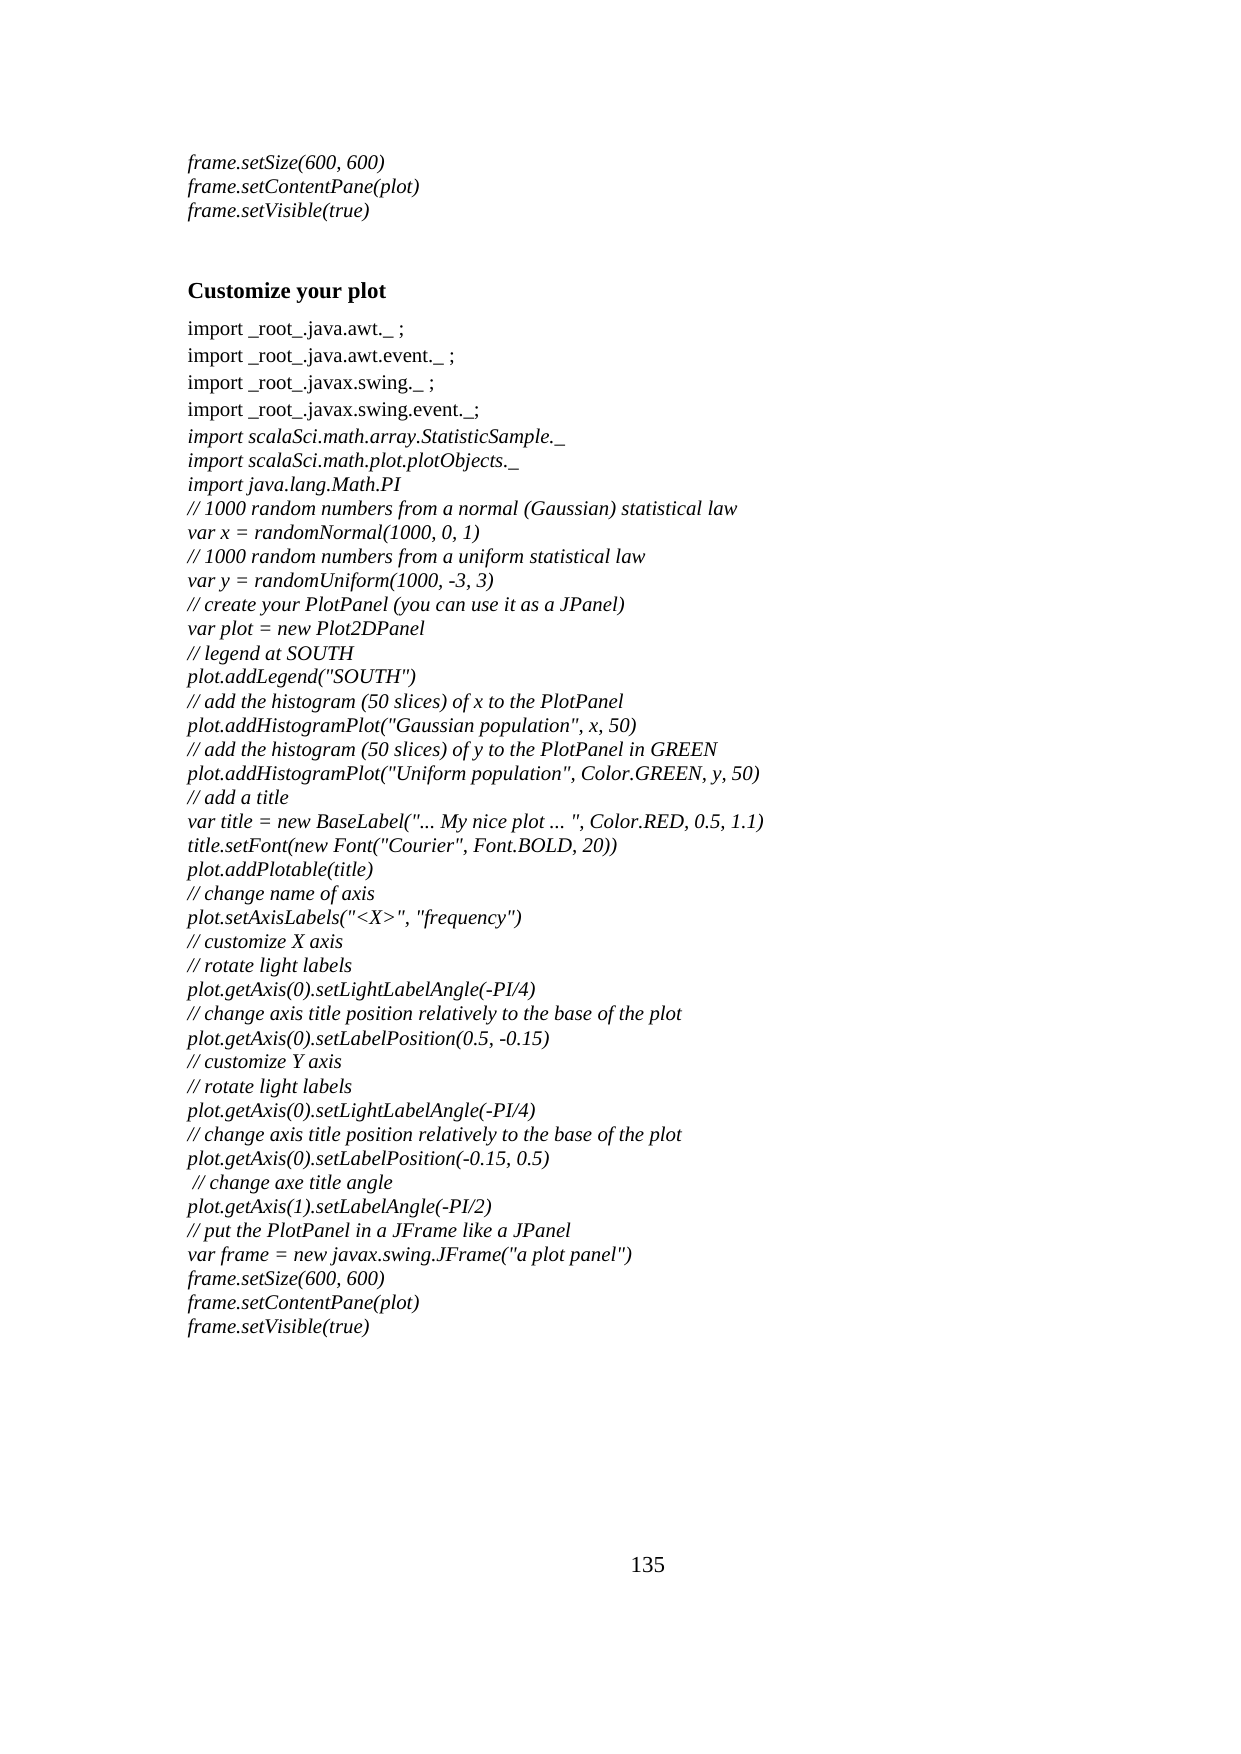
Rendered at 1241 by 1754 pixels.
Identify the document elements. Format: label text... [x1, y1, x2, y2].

text frame.setVisible(true) [187, 198, 1108, 222]
text // add the histogram (50 slices) of y to the PlotPanel in GREEN [187, 737, 1108, 761]
text title.setFont(new Font("Courier", Font.BOLD, 20)) [187, 833, 1108, 857]
text // 1000 random numbers from a uniform statistical law [187, 544, 1108, 568]
text frame.setVisible(true) [187, 1314, 1108, 1338]
text import scalaSci.math.plot.plotObjects._ [187, 448, 1108, 472]
text frame.setSize(600, 600) [187, 150, 1108, 174]
text import _root_.java.awt._ ; [187, 316, 1108, 339]
text plot.getAxis(0).setLightLabelAngle(-PI/4) [187, 1098, 1108, 1122]
text plot.getAxis(0).setLabelPosition(0.5, -0.15) [187, 1025, 1108, 1049]
text frame.setSize(600, 600) [187, 1266, 1108, 1290]
text import _root_.javax.swing._ ; [187, 370, 1108, 394]
text plot.getAxis(1).setLabelAngle(-PI/2) [187, 1194, 1108, 1218]
text var y = randomUniform(1000, -3, 3) [187, 568, 1108, 592]
subtitle Customize your plot [187, 277, 1108, 303]
text plot.getAxis(0).setLabelPosition(-0.15, 0.5) [187, 1146, 1108, 1170]
text var x = randomNormal(1000, 0, 1) [187, 520, 1108, 544]
text plot.addPlotable(title) [187, 857, 1108, 881]
text // change axis title position relatively to the base of the plot [187, 1001, 1108, 1025]
text plot.getAxis(0).setLightLabelAngle(-PI/4) [187, 977, 1108, 1001]
text // change name of axis [187, 881, 1108, 905]
text // put the PlotPanel in a JFrame like a JPanel [187, 1218, 1108, 1242]
text // rotate light labels [187, 1073, 1108, 1098]
text var title = new BaseLabel("... My nice plot ... ", Color.RED, 0.5, 1.1) [187, 809, 1108, 833]
text plot.addLegend("SOUTH") [187, 664, 1108, 688]
text plot.setAxisLabels("<X>", "frequency") [187, 905, 1108, 929]
text frame.setContentPane(plot) [187, 174, 1108, 198]
text // legend at SOUTH [187, 640, 1108, 664]
text import scalaSci.math.array.StatisticSample._ [187, 424, 1108, 448]
text import java.lang.Math.PI [187, 472, 1108, 496]
text var plot = new Plot2DPanel [187, 616, 1108, 640]
text // customize Y axis [187, 1049, 1108, 1073]
text var frame = new javax.swing.JFrame("a plot panel") [187, 1242, 1108, 1266]
text // change axis title position relatively to the base of the plot [187, 1122, 1108, 1146]
text plot.addHistogramPlot("Uniform population", Color.GREEN, y, 50) [187, 761, 1108, 785]
text // 1000 random numbers from a normal (Gaussian) statistical law [187, 496, 1108, 520]
text // customize X axis [187, 929, 1108, 953]
text import _root_.java.awt.event._ ; [187, 343, 1108, 367]
text frame.setContentPane(plot) [187, 1290, 1108, 1314]
text // rotate light labels [187, 953, 1108, 977]
text // create your PlotPanel (you can use it as a JPanel) [187, 592, 1108, 616]
text // change axe title angle [187, 1170, 1108, 1194]
text // add a title [187, 785, 1108, 809]
text // add the histogram (50 slices) of x to the PlotPanel [187, 688, 1108, 713]
text import _root_.javax.swing.event._; [187, 397, 1108, 421]
text plot.addHistogramPlot("Gaussian population", x, 50) [187, 713, 1108, 737]
